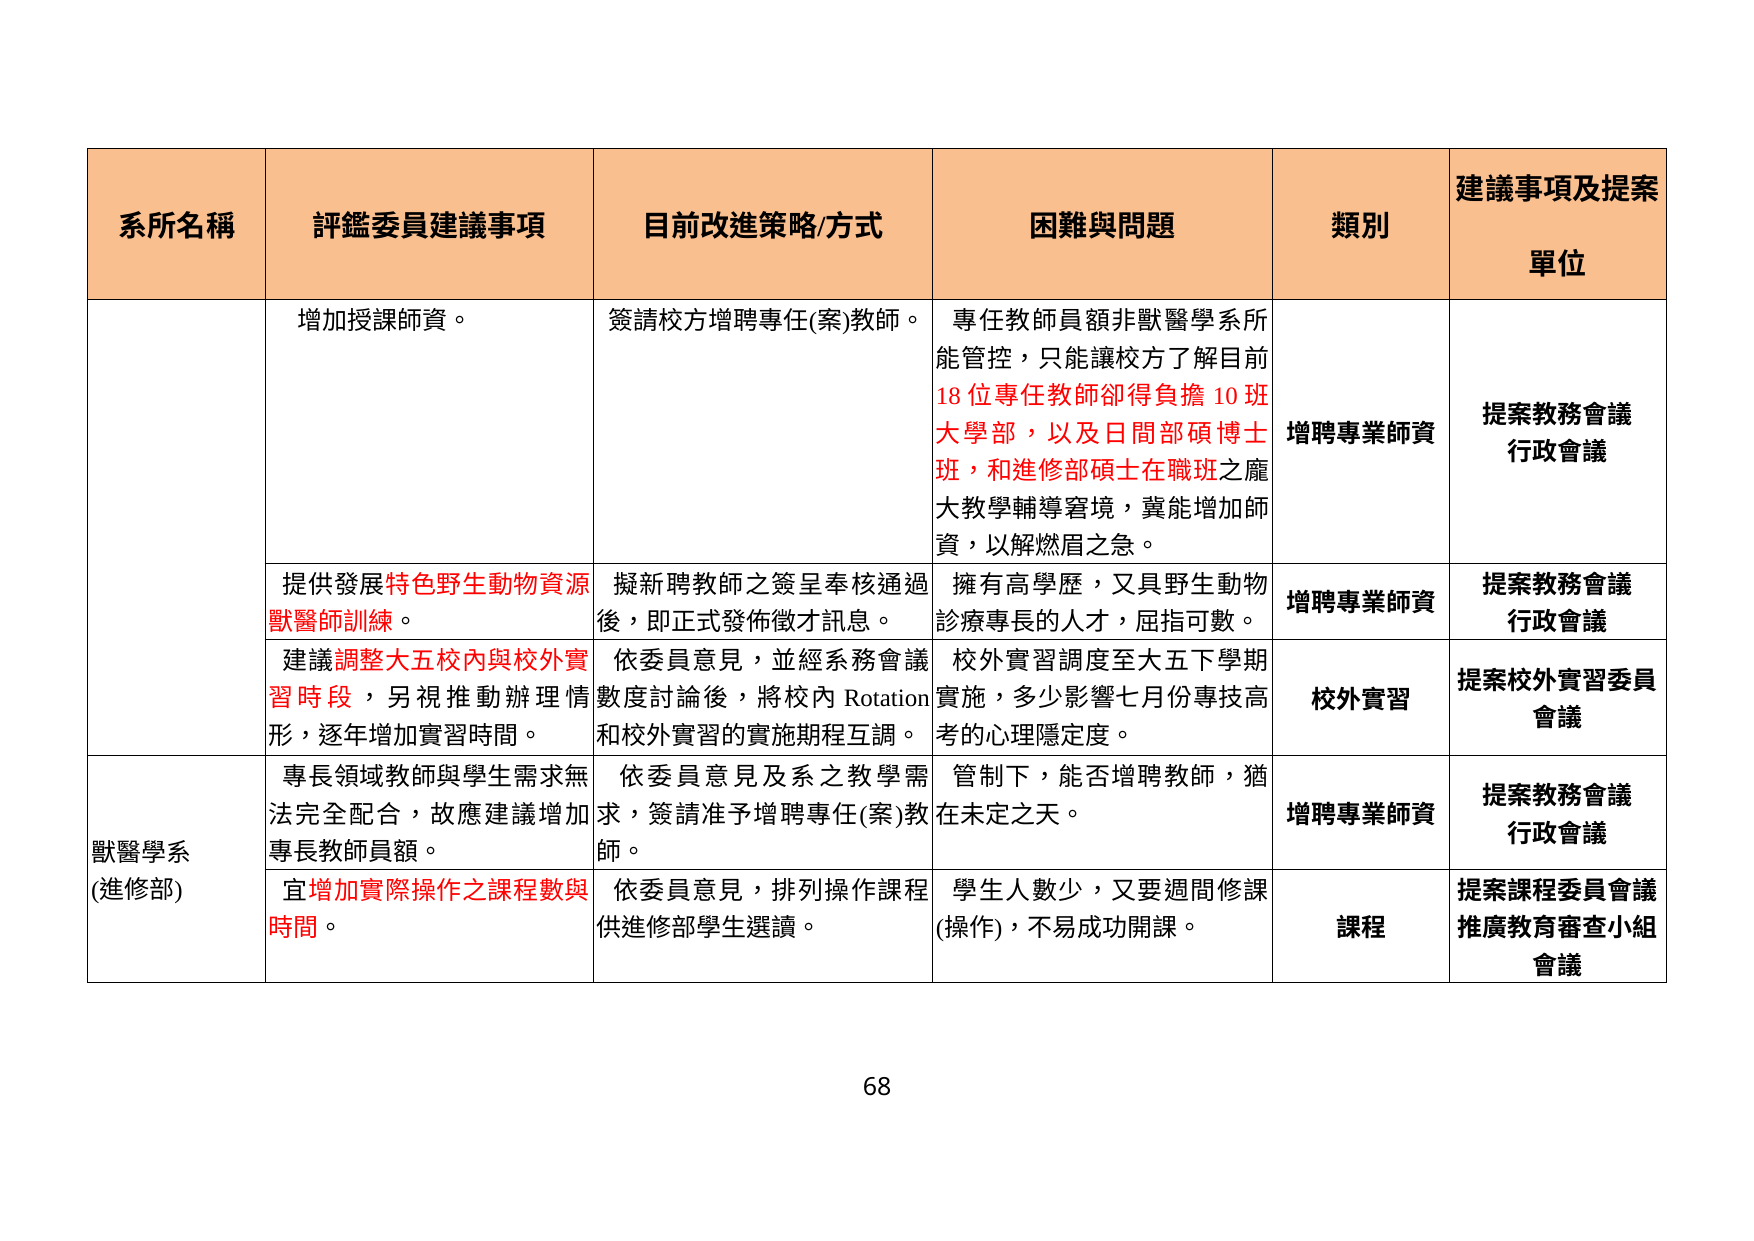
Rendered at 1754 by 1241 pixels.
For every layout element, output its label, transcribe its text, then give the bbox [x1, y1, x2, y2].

table_cell 提案校外實習委員會議 [1450, 640, 1666, 755]
table_cell 專任教師員額非獸醫學系所能管控，只能讓校方了解目前18位專任教師卻得負擔10班大學部，以及日間部碩博士班，和進修部碩士在職班之龐大教學輔導窘境，冀能增加師資，以解燃眉之急。 [933, 300, 1272, 562]
table_cell 依委員意見，並經系務會議數度討論後，將校內Rotation和校外實習的實施期程互調。 [594, 640, 932, 755]
table_cell 獸醫學系 (進修部) [88, 756, 265, 982]
table_cell 提案教務會議 行政會議 [1450, 300, 1666, 562]
table_cell 建議調整大五校內與校外實習時段，另視推動辦理情形，逐年增加實習時間。 [266, 640, 593, 755]
table_cell 宜增加實際操作之課程數與時間。 [266, 870, 593, 982]
table_cell [88, 300, 265, 755]
table_header 困難與問題 [933, 149, 1272, 299]
table_cell 校外實習 [1273, 640, 1449, 755]
table_cell 提供發展特色野生動物資源獸醫師訓練。 [266, 564, 593, 638]
table_header 類別 [1273, 149, 1449, 299]
table_header 系所名稱 [88, 149, 265, 299]
table_cell 管制下，能否增聘教師，猶在未定之天。 [933, 756, 1272, 869]
table_header 建議事項及提案單位 [1450, 149, 1666, 299]
table_cell 增聘專業師資 [1273, 300, 1449, 562]
table_cell 專長領域教師與學生需求無法完全配合，故應建議增加專長教師員額。 [266, 756, 593, 869]
table_cell 擁有高學歷，又具野生動物診療專長的人才，屈指可數。 [933, 564, 1272, 638]
table_cell 增加授課師資。 [266, 300, 593, 562]
table_cell 增聘專業師資 [1273, 564, 1449, 638]
table_cell 依委員意見及系之教學需求，簽請准予增聘專任(案)教師。 [594, 756, 932, 869]
table_header 評鑑委員建議事項 [266, 149, 593, 299]
table_cell 學生人數少，又要週間修課(操作)，不易成功開課。 [933, 870, 1272, 982]
table_cell 提案教務會議 行政會議 [1450, 564, 1666, 638]
table_cell 提案教務會議 行政會議 [1450, 756, 1666, 869]
table_cell 簽請校方增聘專任(案)教師。 [594, 300, 932, 562]
table_cell 依委員意見，排列操作課程供進修部學生選讀。 [594, 870, 932, 982]
table_cell 提案課程委員會議 推廣教育審查小組會議 [1450, 870, 1666, 982]
table_cell 課程 [1273, 870, 1449, 982]
table_header 目前改進策略/方式 [594, 149, 932, 299]
table_cell 校外實習調度至大五下學期實施，多少影響七月份專技高考的心理隱定度。 [933, 640, 1272, 755]
table_cell 增聘專業師資 [1273, 756, 1449, 869]
table_cell 擬新聘教師之簽呈奉核通過後，即正式發佈徵才訊息。 [594, 564, 932, 638]
